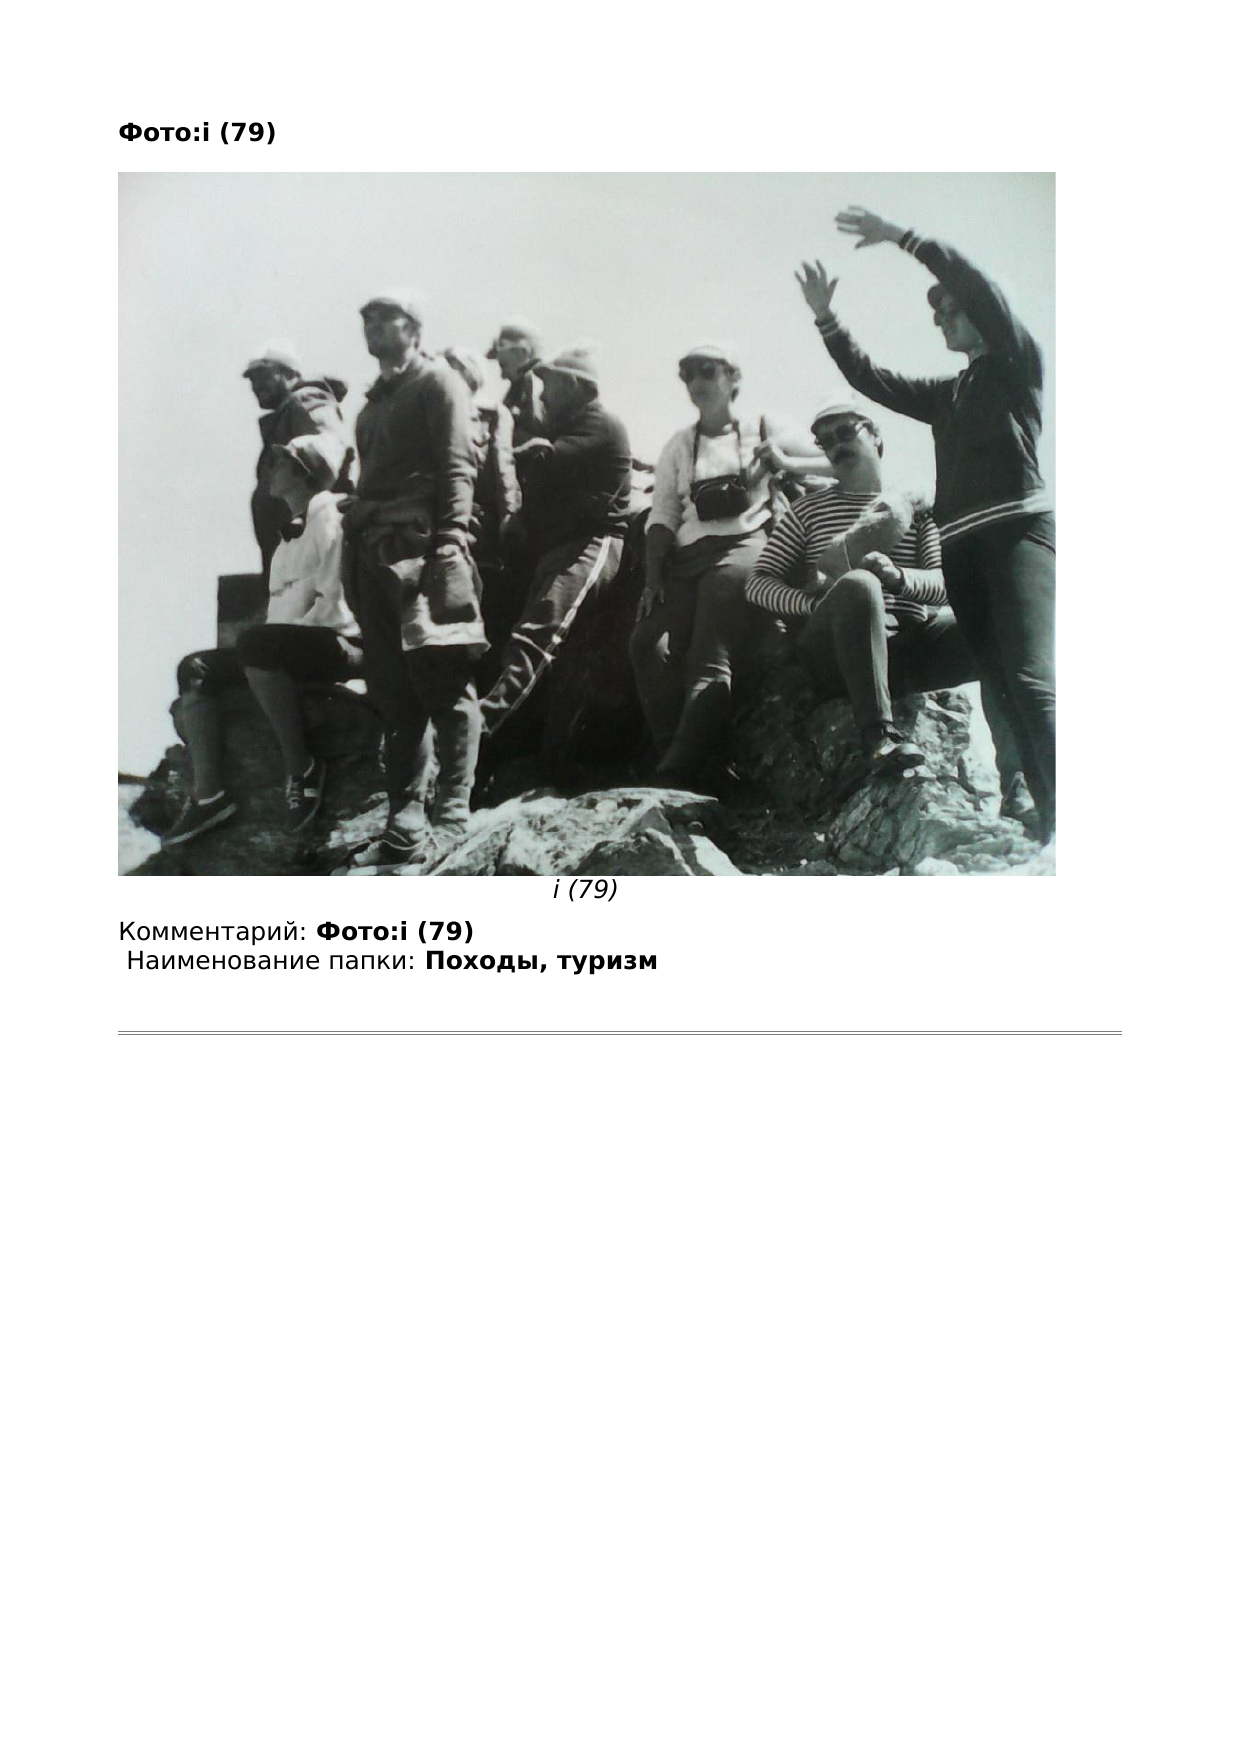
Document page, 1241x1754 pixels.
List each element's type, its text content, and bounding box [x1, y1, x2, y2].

picture [118, 172, 1056, 876]
text i (79) [118, 876, 1056, 904]
subtitle Фото:i (79) [118, 118, 1122, 147]
text Комментарий: Фото:i (79) Наименование папки: Походы, туризм [118, 917, 1122, 1004]
